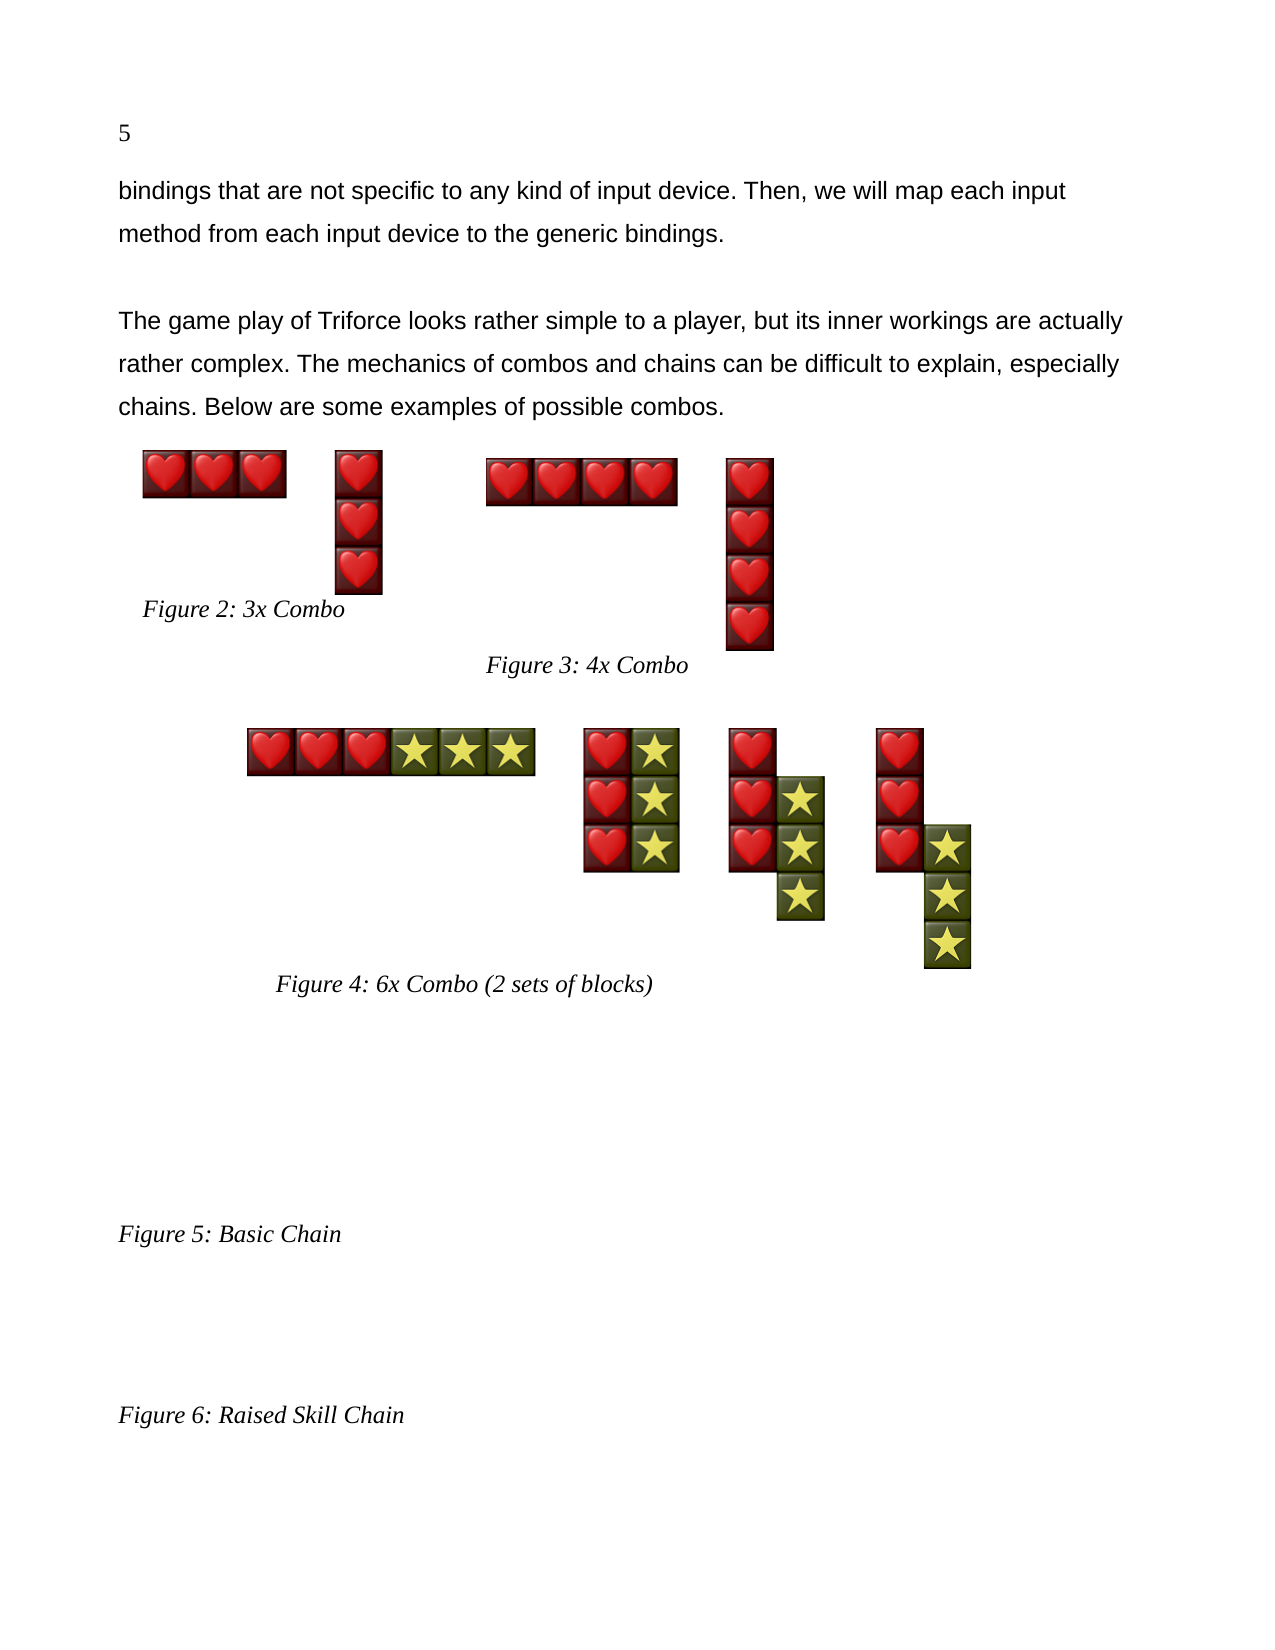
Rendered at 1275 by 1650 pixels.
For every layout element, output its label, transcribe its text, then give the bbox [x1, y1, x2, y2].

picture [486, 458, 774, 651]
text Figure 6: Raised Skill Chain [118, 1275, 618, 1429]
picture [142, 450, 383, 595]
text Figure 2: 3x Combo [142, 595, 382, 623]
text Figure 3: 4x Combo [486, 651, 774, 679]
text The game play of Triforce looks rather simple to a player, but its inner workings are actually rather complex. The mechanics of combos and chains can be difficult to explain, especially chains. Below are some examples of possible combos. [118, 306, 1157, 421]
text Figure 5: Basic Chain [118, 1094, 968, 1248]
picture [247, 728, 972, 969]
text bindings that are not specific to any kind of input device. Then, we will map each input method from each input device to the generic bindings. [118, 176, 1157, 248]
text Figure 4: 6x Combo (2 sets of blocks) [276, 706, 999, 997]
